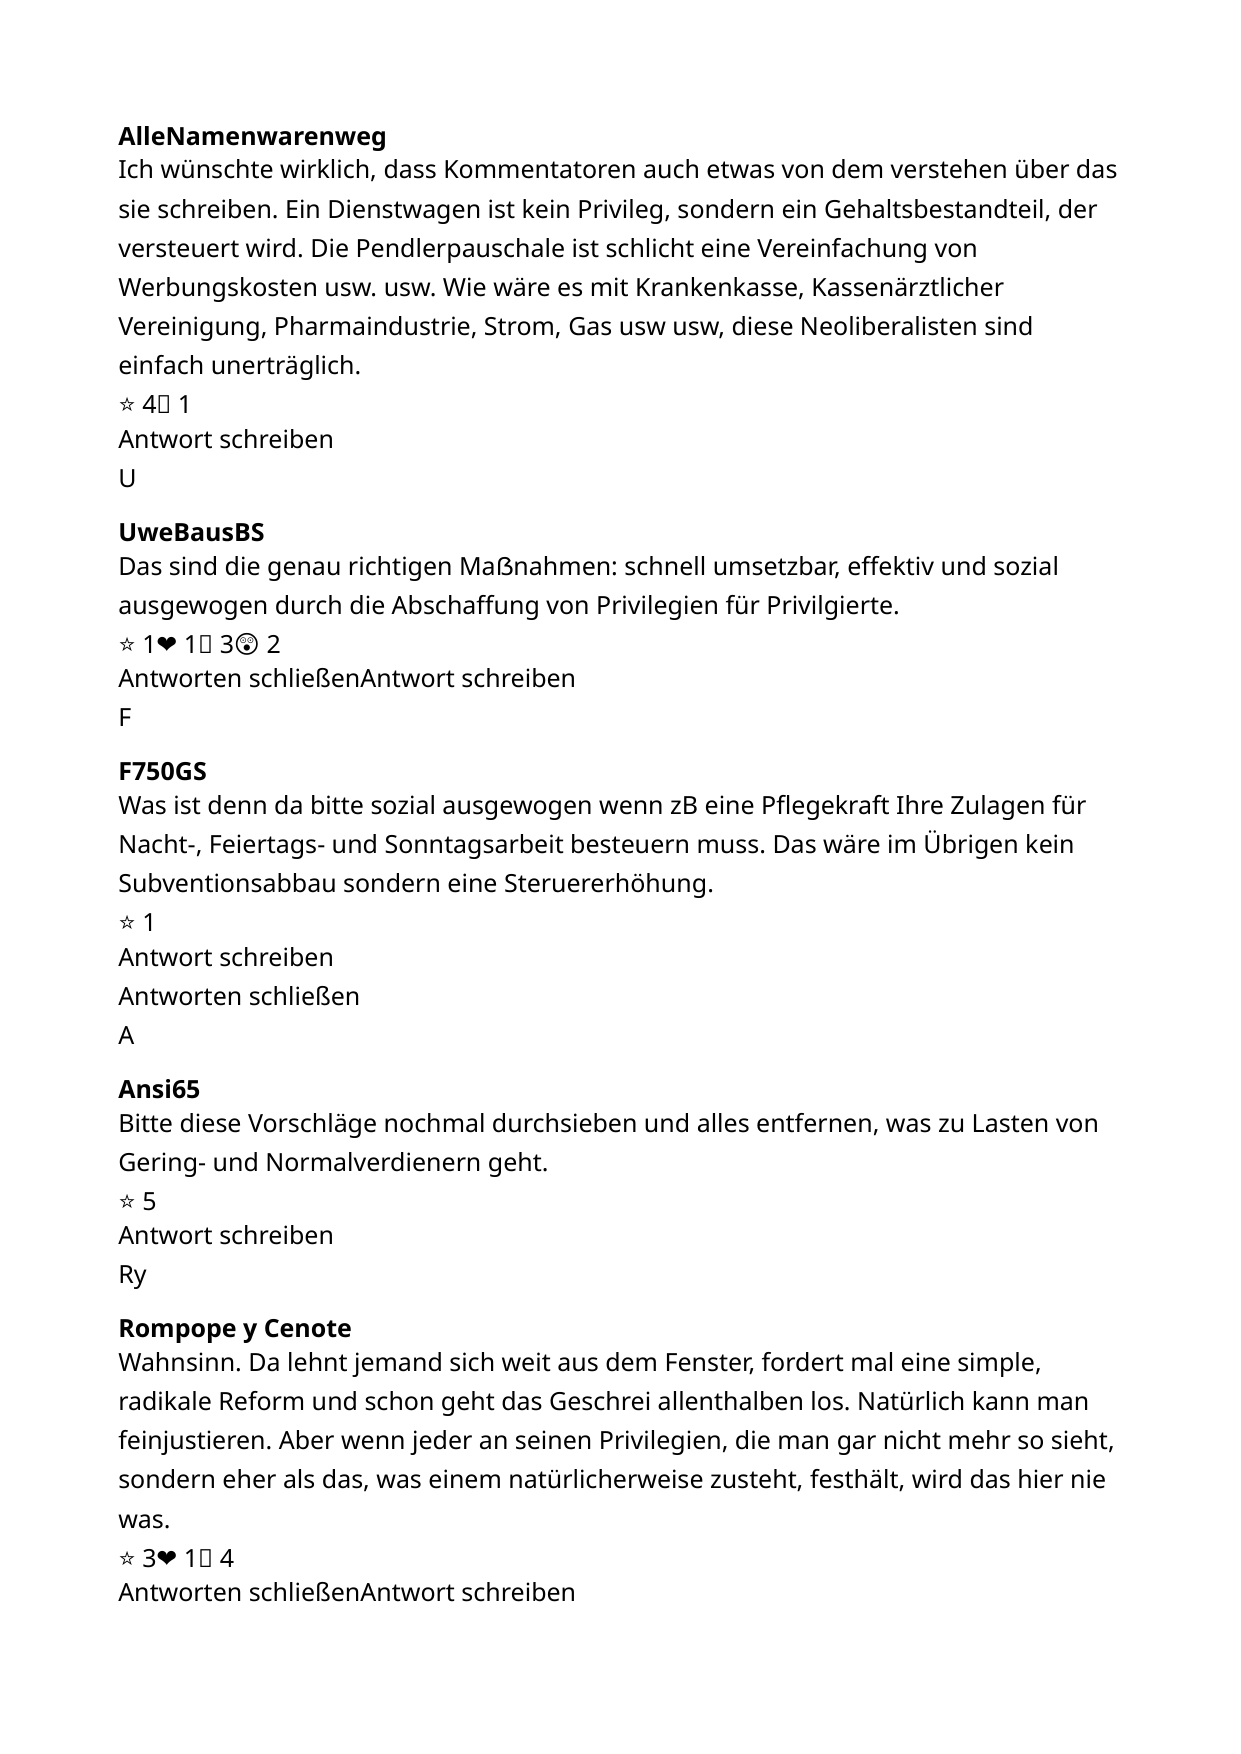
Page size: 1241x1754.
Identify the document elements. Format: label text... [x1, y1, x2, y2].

text Was ist denn da bitte sozial ausgewogen wenn zB eine Pflegekraft Ihre Zulagen für Nacht-, Feiertags- und Sonntagsarbeit besteuern muss. Das wäre im Übrigen kein Subventionsabbau sondern eine Steruererhöhung. [118, 788, 1122, 900]
text A [118, 1017, 1122, 1052]
text Antwort schreiben [118, 939, 1122, 973]
text ⭐️ 3❤️ 1🤨 4 [118, 1541, 1122, 1574]
subtitle UweBausBS [118, 514, 1122, 548]
text ⭐️ 1 [118, 905, 1122, 939]
subtitle AlleNamenwarenweg [118, 118, 1122, 152]
text Antworten schließenAntwort schreiben [118, 661, 1122, 695]
text Antworten schließenAntwort schreiben [118, 1574, 1122, 1609]
text Antworten schließen [118, 978, 1122, 1012]
text Ich wünschte wirklich, dass Kommentatoren auch etwas von dem verstehen über das sie schreiben. Ein Dienstwagen ist kein Privileg, sondern ein Gehaltsbestandteil, der versteuert wird. Die Pendlerpauschale ist schlicht eine Vereinfachung von Werbungskosten usw. usw. Wie wäre es mit Krankenkasse, Kassenärztlicher Vereinigung, Pharmaindustrie, Strom, Gas usw usw, diese Neoliberalisten sind einfach unerträglich. [118, 152, 1122, 382]
text Antwort schreiben [118, 1218, 1122, 1252]
subtitle Rompope y Cenote [118, 1311, 1122, 1345]
text Bitte diese Vorschläge nochmal durchsieben und alles entfernen, was zu Lasten von Gering- und Normalverdienern geht. [118, 1105, 1122, 1178]
subtitle Ansi65 [118, 1071, 1122, 1105]
text Antwort schreiben [118, 421, 1122, 455]
text F [118, 700, 1122, 734]
text Wahnsinn. Da lehnt jemand sich weit aus dem Fenster, fordert mal eine simple, radikale Reform und schon geht das Geschrei allenthalben los. Natürlich kann man feinjustieren. Aber wenn jeder an seinen Privilegien, die man gar nicht mehr so sieht, sondern eher als das, was einem natürlicherweise zusteht, festhält, wird das hier nie was. [118, 1345, 1122, 1535]
text Ry [118, 1257, 1122, 1291]
text U [118, 460, 1122, 494]
text ⭐️ 4🙁 1 [118, 387, 1122, 421]
text Das sind die genau richtigen Maẞnahmen: schnell umsetzbar, effektiv und sozial ausgewogen durch die Abschaffung von Privilegien für Privilgierte. [118, 548, 1122, 621]
subtitle F750GS [118, 753, 1122, 788]
text ⭐️ 5 [118, 1184, 1122, 1218]
text ⭐️ 1❤️ 1🤨 3😲 2 [118, 627, 1122, 661]
